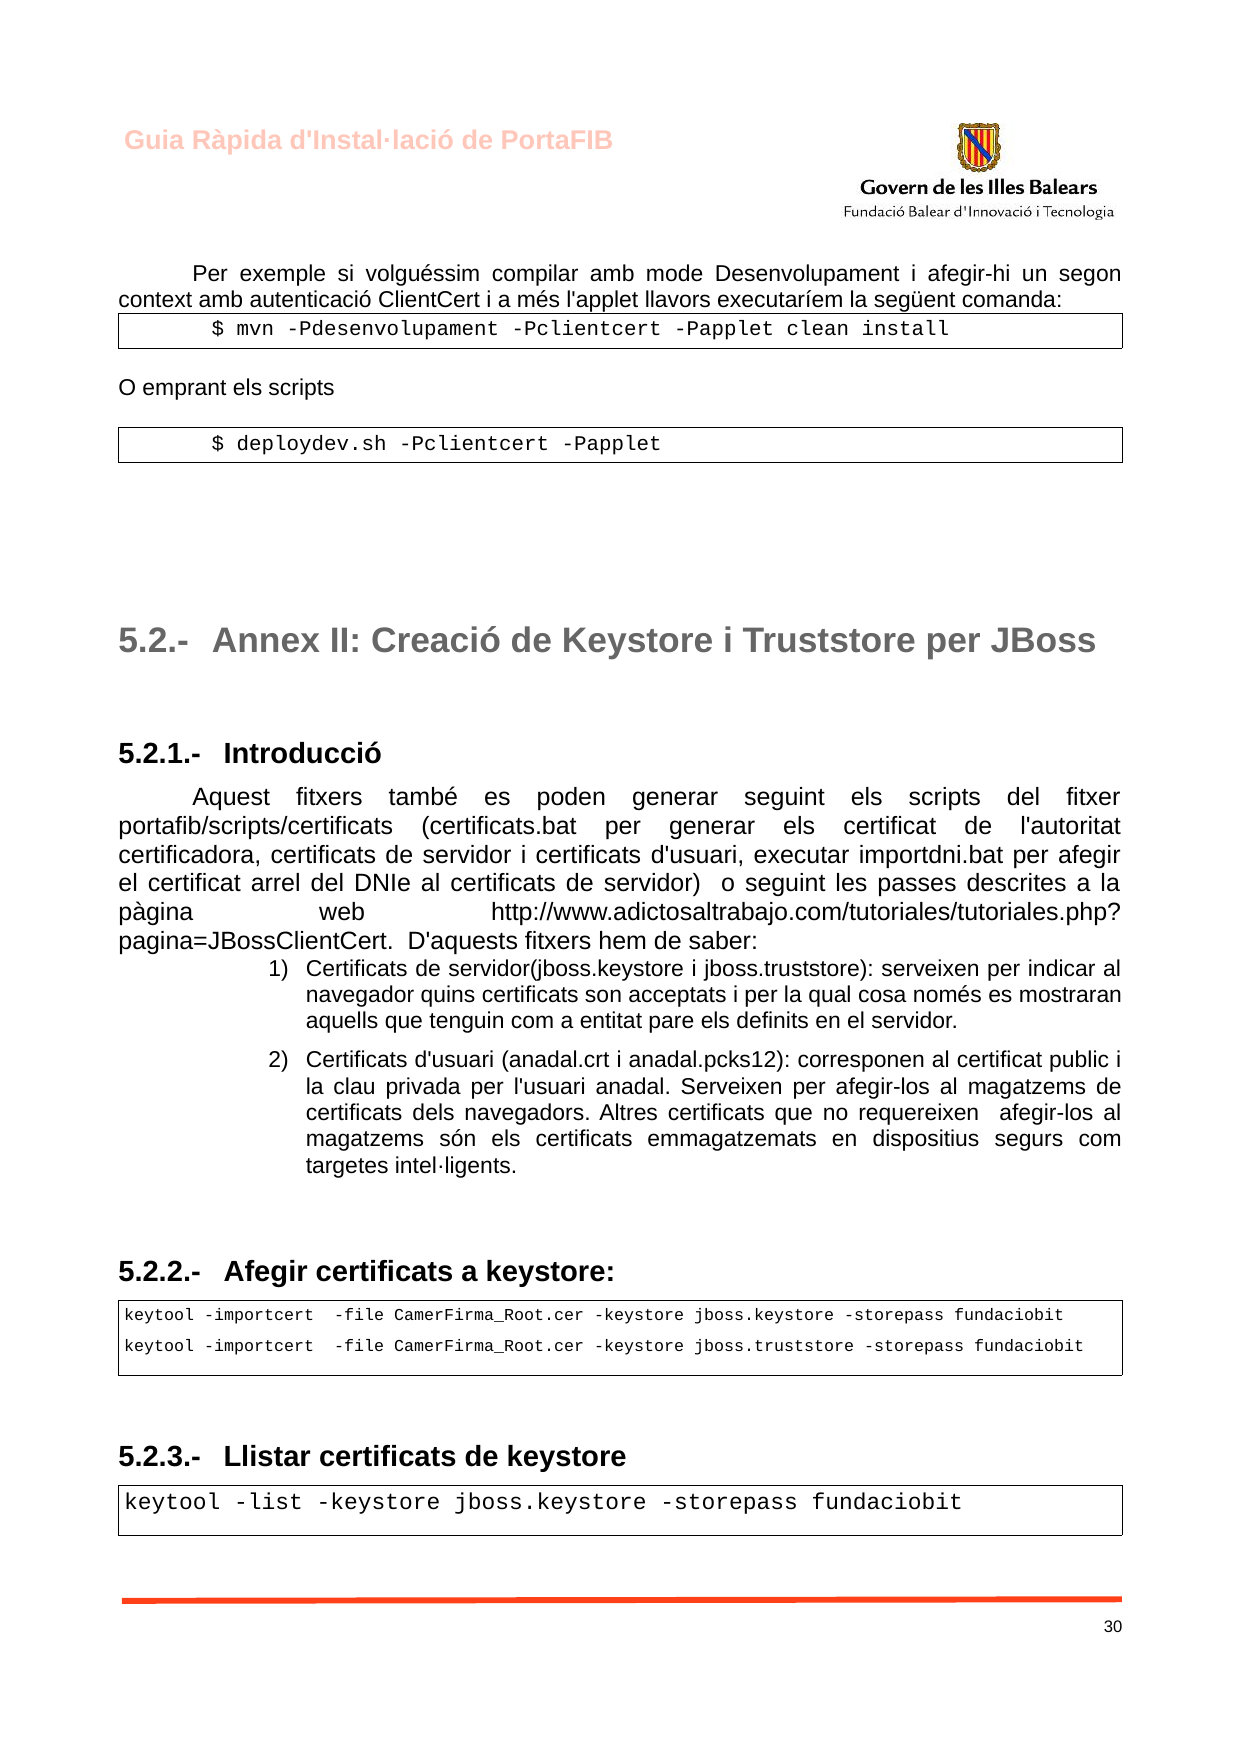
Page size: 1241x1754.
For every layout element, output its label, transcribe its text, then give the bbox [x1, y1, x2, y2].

text Aquest fitxers també es poden generar seguint els scripts del fitxer portafib/scripts/certificats (certificats.bat per generar els certificat de l'autoritat certificadora, certificats de servidor i certificats d'usuari, executar importdni.bat per afegir el certificat arrel del DNIe al certificats de servidor) o seguint les passes descrites a la pàgina web http://www.adictosaltrabajo.com/tutoriales/tutoriales.php?pagina=JBossClientCert. D'aquests fitxers hem de saber: [118, 782, 1122, 955]
subtitle Afegir certificats a keystore: [118, 1254, 1122, 1288]
subtitle Llistar certificats de keystore [118, 1439, 1122, 1472]
list Certificats de servidor(jboss.keystore i jboss.truststore): serveixen per indicar al navegador quins certificats son acceptats i per la qual cosa només es mostraran aquells que tenguin com a entitat pare els definits en el servidor. [268, 955, 1122, 1034]
subtitle Introducció [118, 736, 1122, 770]
picture [840, 123, 1117, 220]
table_header keytool -list -keystore jboss.keystore -storepass fundaciobit [119, 1486, 1122, 1535]
text Per exemple si volguéssim compilar amb mode Desenvolupament i afegir-hi un segon context amb autenticació ClientCert i a més l'applet llavors executaríem la següent comanda: [118, 260, 1122, 313]
list Certificats d'usuari (anadal.crt i anadal.pcks12): corresponen al certificat public i la clau privada per l'usuari anadal. Serveixen per afegir-los al magatzems de certificats dels navegadors. Altres certificats que no requereixen afegir-los al magatzems són els certificats emmagatzemats en dispositius segurs com targetes intel·ligents. [268, 1046, 1122, 1178]
table_header keytool -importcert -file CamerFirma_Root.cer -keystore jboss.keystore -storepass fundaciobit keytool -importcert -file CamerFirma_Root.cer -keystore jboss.truststore -storepass fundaciobit [119, 1301, 1122, 1375]
text O emprant els scripts [118, 374, 1122, 401]
table_header $ deploydev.sh -Pclientcert -Papplet [119, 428, 1122, 462]
table_header $ mvn -Pdesenvolupament -Pclientcert -Papplet clean install [119, 314, 1122, 348]
subtitle Annex II: Creació de Keystore i Truststore per JBoss [118, 619, 1122, 660]
